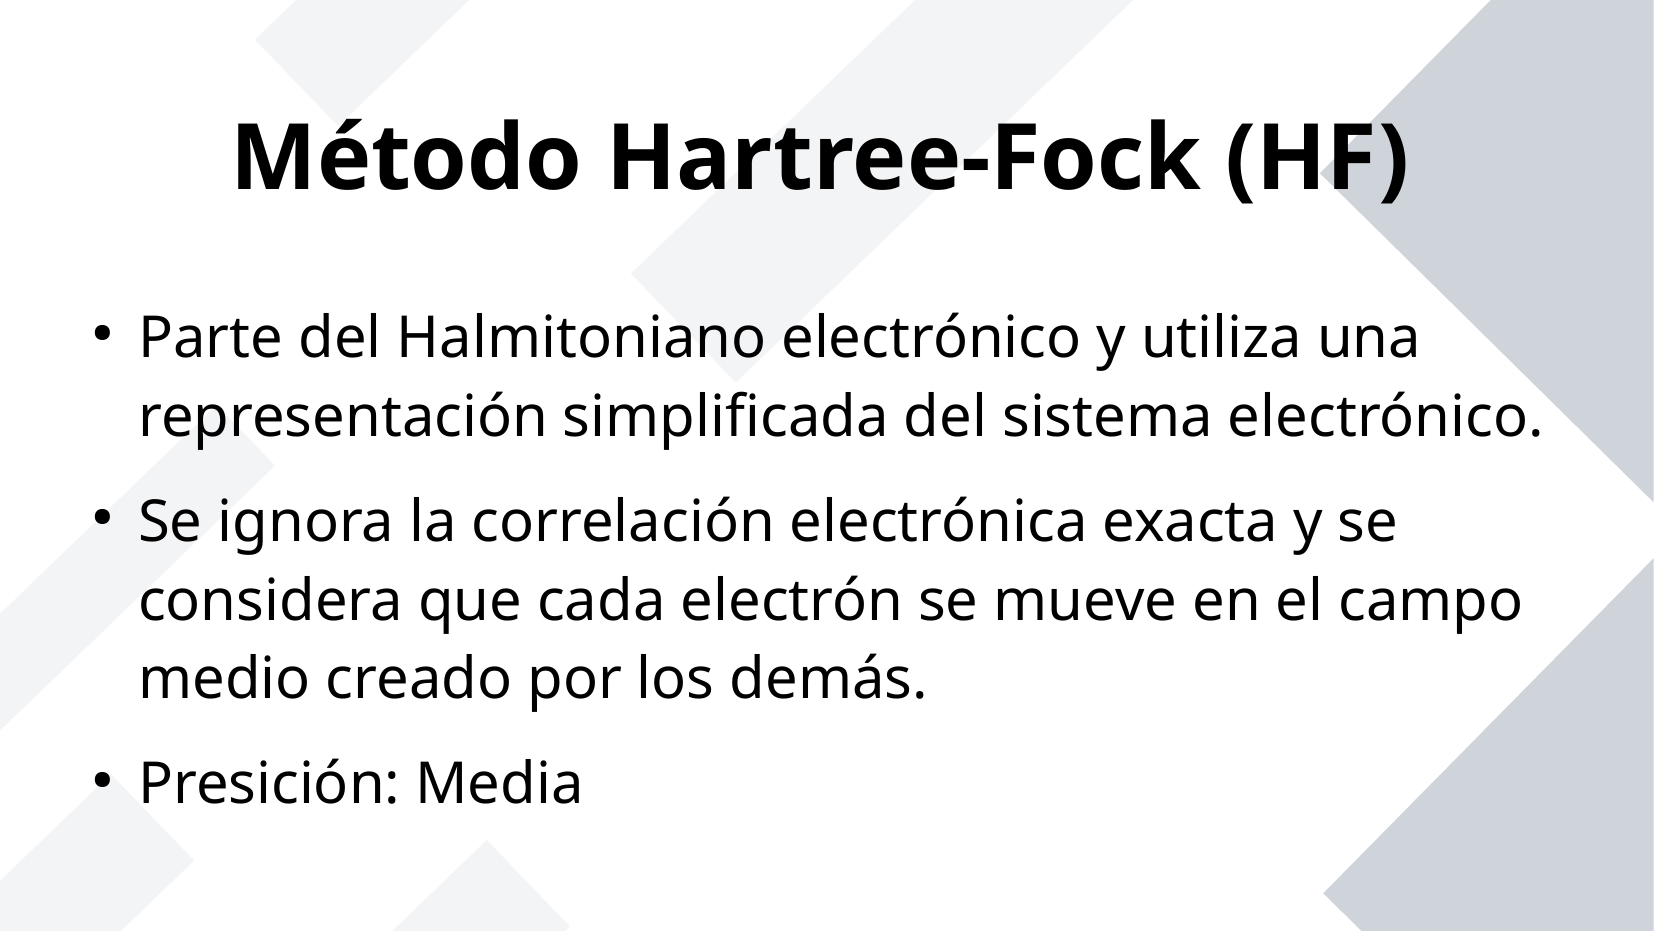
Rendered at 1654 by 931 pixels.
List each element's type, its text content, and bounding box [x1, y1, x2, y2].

title Método Hartree-Fock (HF) [76, 76, 1565, 233]
list Parte del Halmitoniano electrónico y utiliza una representación simplificada del sistema electrónico. Se ignora la correlación electrónica exacta y se considera que cada electrón se mueve en el campo medio creado por los demás. Presición: Media [76, 295, 1565, 835]
